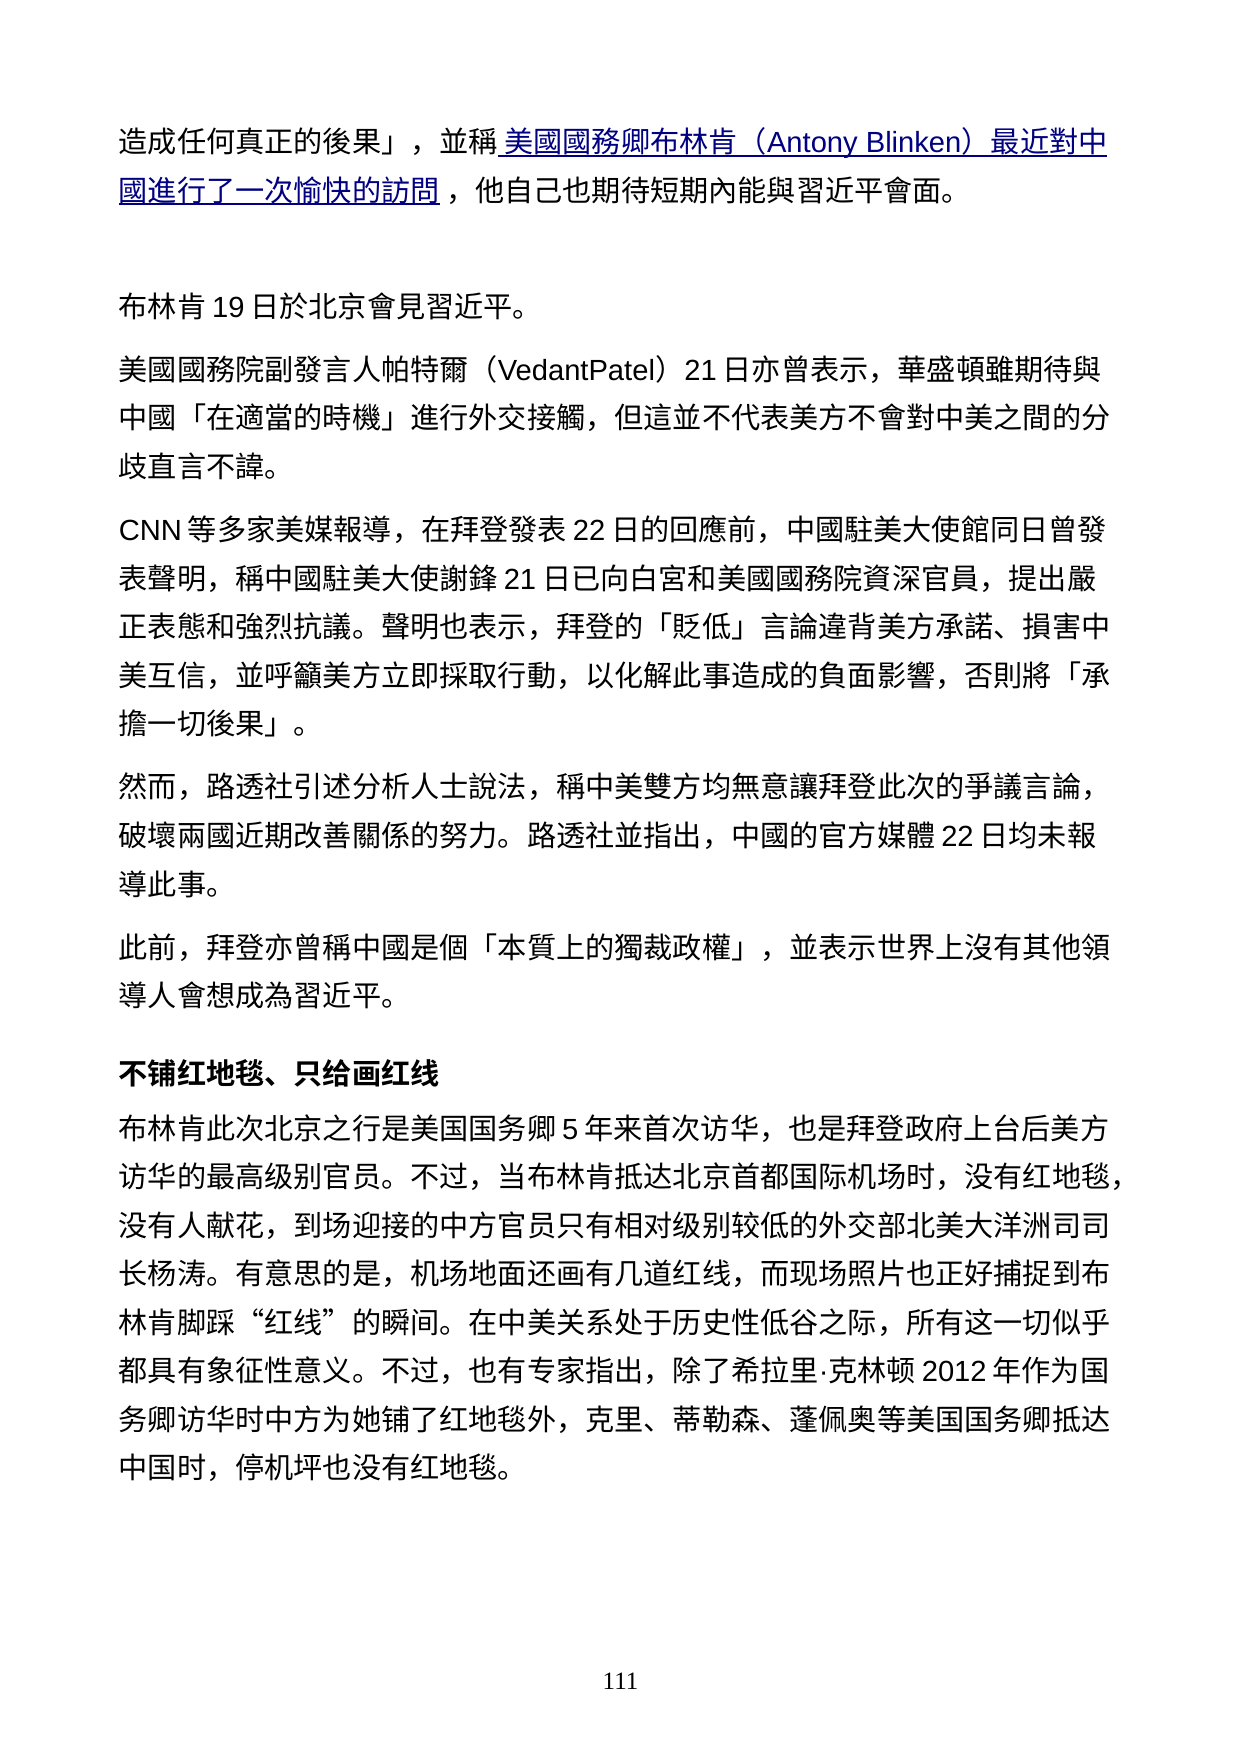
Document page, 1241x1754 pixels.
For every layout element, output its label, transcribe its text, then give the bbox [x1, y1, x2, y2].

text 布林肯19日於北京會見習近平。 [118, 283, 1122, 326]
subtitle 不铺红地毯、只给画红线 [118, 1050, 1122, 1093]
text CNN等多家美媒報導，在拜登發表22日的回應前，中國駐美大使館同日曾發表聲明，稱中國駐美大使謝鋒21日已向白宮和美國國務院資深官員，提出嚴正表態和強烈抗議。聲明也表示，拜登的「貶低」言論違背美方承諾、損害中美互信，並呼籲美方立即採取行動，以化解此事造成的負面影響，否則將「承擔一切後果」。 [118, 507, 1122, 743]
text 美國國務院副發言人帕特爾（VedantPatel）21日亦曾表示，華盛頓雖期待與中國「在適當的時機」進行外交接觸，但這並不代表美方不會對中美之間的分歧直言不諱。 [118, 346, 1122, 486]
text 然而，路透社引述分析人士說法，稱中美雙方均無意讓拜登此次的爭議言論，破壞兩國近期改善關係的努力。路透社並指出，中國的官方媒體22日均未報導此事。 [118, 764, 1122, 903]
text 布林肯此次北京之行是美国国务卿5年来首次访华，也是拜登政府上台后美方访华的最高级别官员。不过，当布林肯抵达北京首都国际机场时，没有红地毯，没有人献花，到场迎接的中方官员只有相对级别较低的外交部北美大洋洲司司长杨涛。有意思的是，机场地面还画有几道红线，而现场照片也正好捕捉到布林肯脚踩“红线”的瞬间。在中美关系处于历史性低谷之际，所有这一切似乎都具有象征性意义。不过，也有专家指出，除了希拉里·克林顿2012年作为国务卿访华时中方为她铺了红地毯外，克里、蒂勒森、蓬佩奥等美国国务卿抵达中国时，停机坪也没有红地毯。 [118, 1105, 1122, 1487]
text 造成任何真正的後果」，並稱 美國國務卿布林肯（Antony Blinken）最近對中國進行了一次愉快的訪問 ，他自己也期待短期內能與習近平會面。 [118, 118, 1122, 209]
text 此前，拜登亦曾稱中國是個「本質上的獨裁政權」，並表示世界上沒有其他領導人會想成為習近平。 [118, 924, 1122, 1015]
